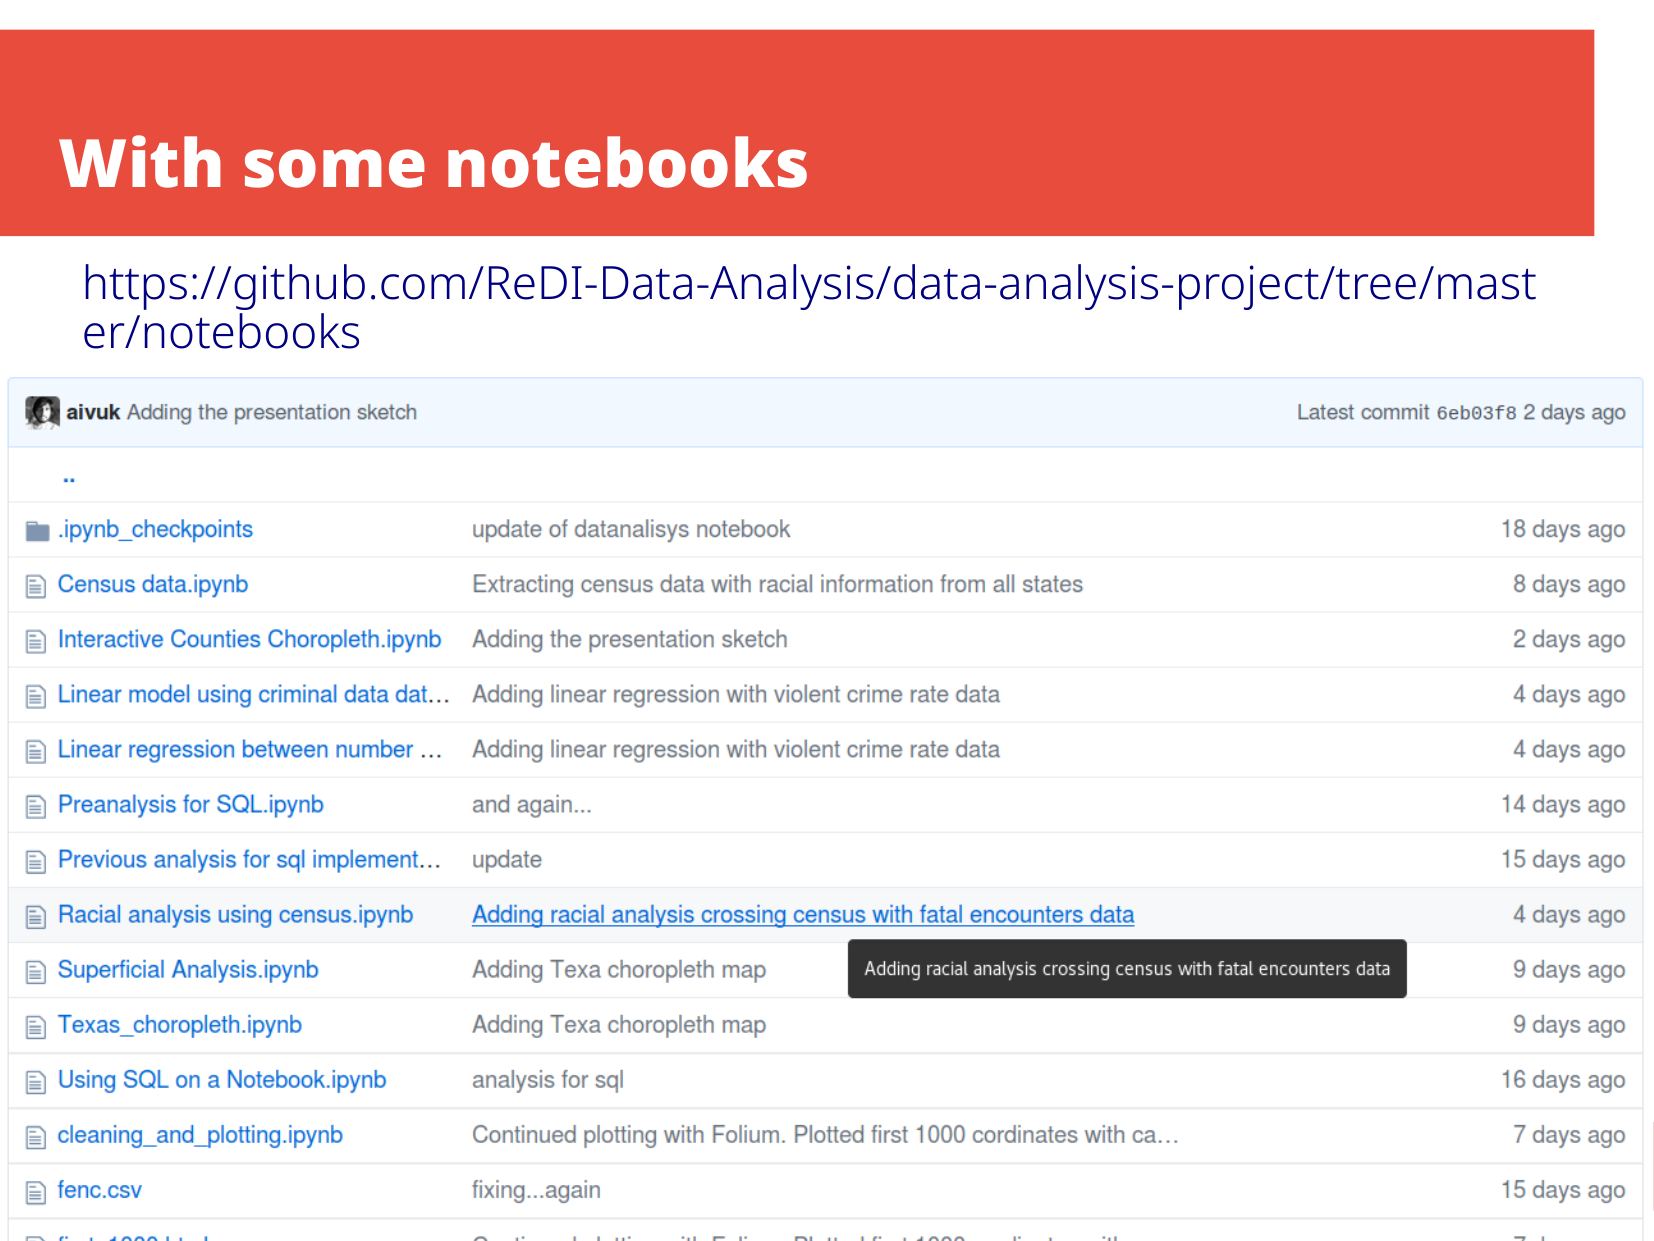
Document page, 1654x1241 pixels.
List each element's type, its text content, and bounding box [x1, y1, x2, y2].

list https://github.com/ReDI-Data-Analysis/data-analysis-project/tree/master/notebooks [34, 250, 1541, 367]
picture [0, 367, 1654, 1241]
title With some notebooks [59, 59, 1595, 207]
